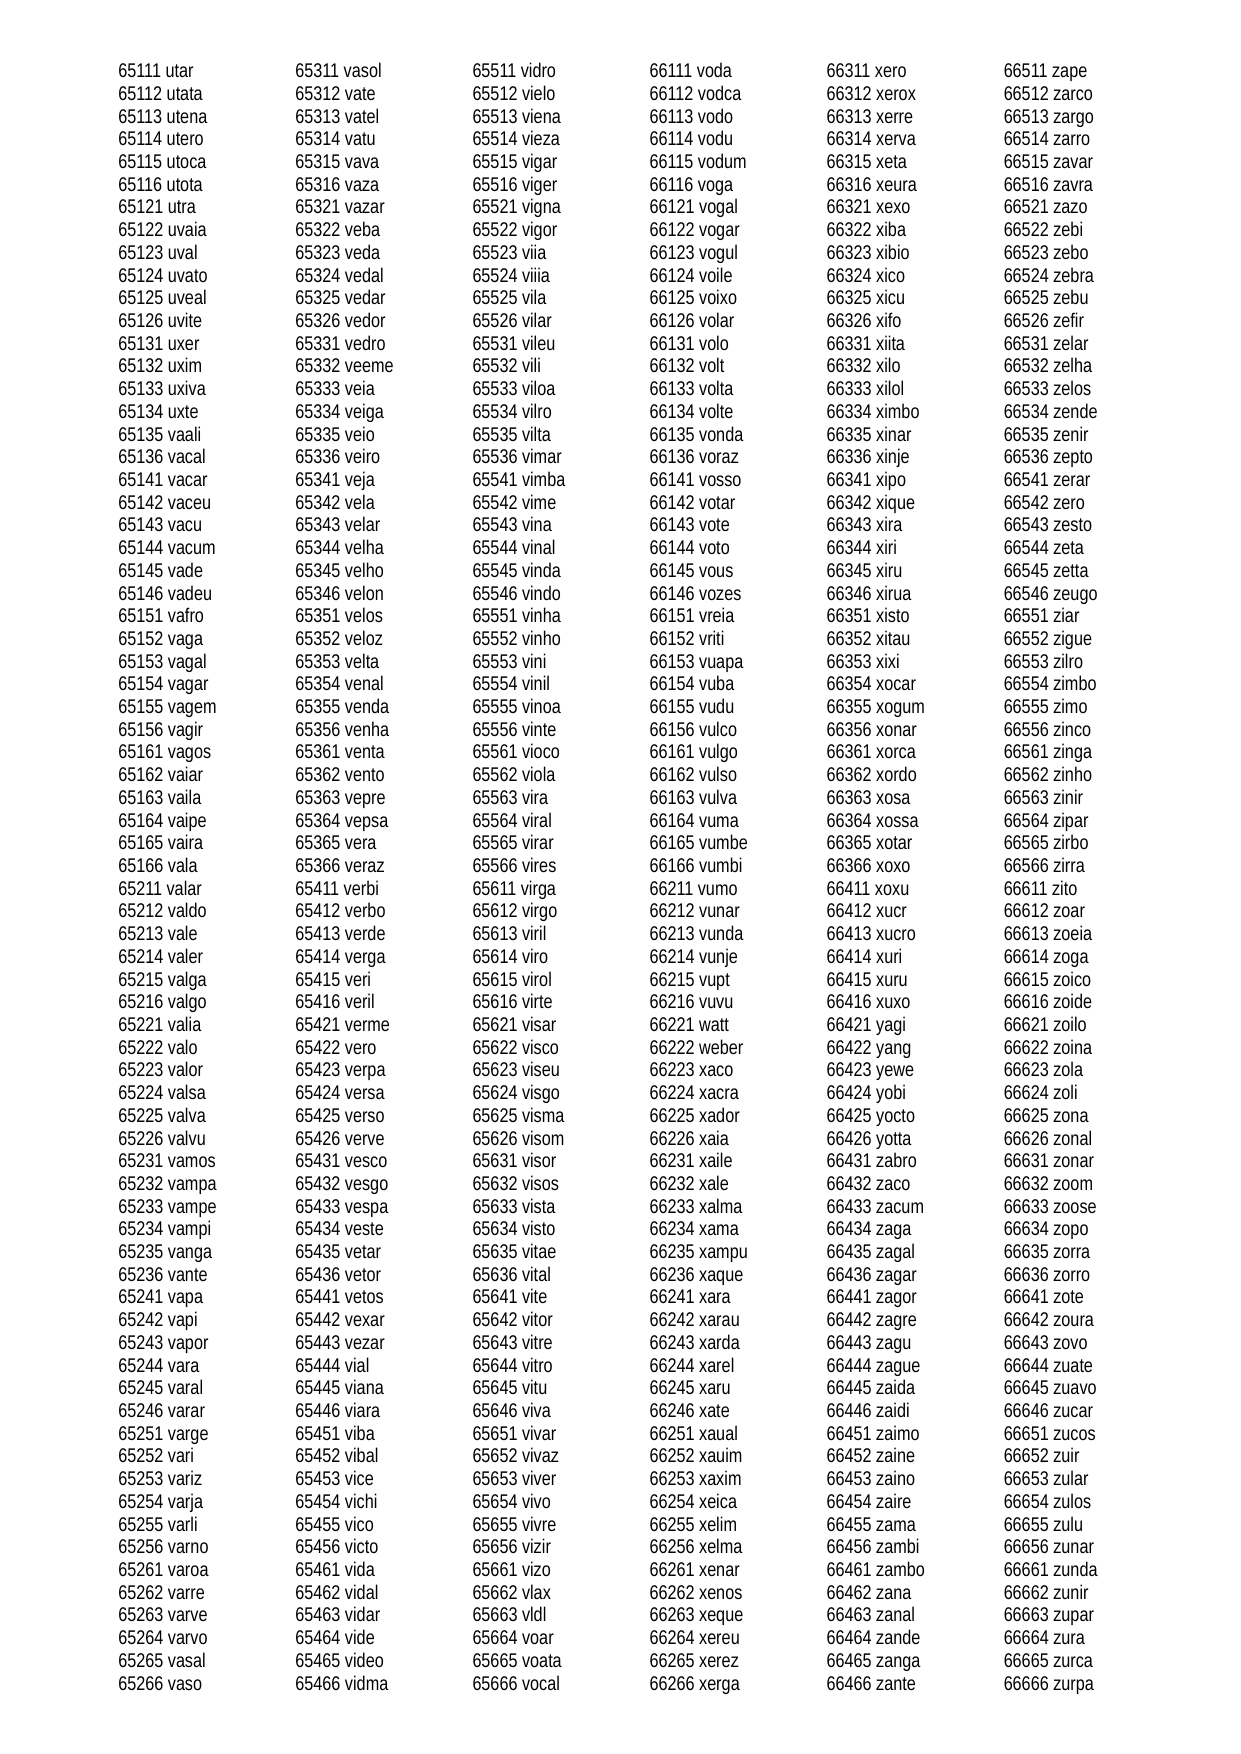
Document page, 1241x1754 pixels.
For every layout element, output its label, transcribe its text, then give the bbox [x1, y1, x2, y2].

text 65642 vitor [472, 1308, 649, 1331]
text 66646 zucar [1003, 1399, 1181, 1422]
text 65266 vaso [118, 1671, 295, 1694]
text 66425 yocto [826, 1104, 1003, 1126]
text 66662 zunir [1003, 1581, 1181, 1603]
text 66552 zigue [1003, 627, 1181, 649]
text 66561 zinga [1003, 740, 1181, 763]
text 66316 xeura [826, 173, 1003, 195]
text 65646 viva [472, 1399, 649, 1422]
text 66434 zaga [826, 1217, 1003, 1240]
text 65626 visom [472, 1126, 649, 1149]
text 65411 verbi [295, 877, 472, 899]
text 66645 zuavo [1003, 1376, 1181, 1399]
text 66461 zambo [826, 1558, 1003, 1581]
text 66444 zague [826, 1353, 1003, 1376]
text 66134 volte [649, 400, 826, 422]
text 66446 zaidi [826, 1399, 1003, 1422]
text 66246 xate [649, 1399, 826, 1422]
text 66613 zoeia [1003, 922, 1181, 945]
text 65146 vadeu [118, 581, 295, 604]
text 65555 vinoa [472, 695, 649, 718]
text 66515 zavar [1003, 150, 1181, 173]
text 65136 vacal [118, 445, 295, 468]
text 66664 zura [1003, 1626, 1181, 1649]
text 66155 vudu [649, 695, 826, 718]
text 66345 xiru [826, 559, 1003, 581]
text 65566 vires [472, 854, 649, 877]
text 66325 xicu [826, 286, 1003, 309]
text 65455 vico [295, 1512, 472, 1535]
text 66545 zetta [1003, 559, 1181, 581]
text 65542 vime [472, 491, 649, 513]
text 66162 vulso [649, 763, 826, 786]
text 65256 varno [118, 1535, 295, 1558]
text 65144 vacum [118, 536, 295, 559]
text 65433 vespa [295, 1194, 472, 1217]
text 65233 vampe [118, 1194, 295, 1217]
text 66511 zape [1003, 59, 1181, 82]
text 66226 xaia [649, 1126, 826, 1149]
text 65134 uxte [118, 400, 295, 422]
text 66466 zante [826, 1671, 1003, 1694]
text 66243 xarda [649, 1331, 826, 1353]
text 66432 zaco [826, 1172, 1003, 1194]
text 66242 xarau [649, 1308, 826, 1331]
text 65214 valer [118, 945, 295, 967]
text 66636 zorro [1003, 1263, 1181, 1285]
text 65152 vaga [118, 627, 295, 649]
text 66635 zorra [1003, 1240, 1181, 1263]
text 66265 xerez [649, 1649, 826, 1671]
text 66163 vulva [649, 786, 826, 808]
text 66232 xale [649, 1172, 826, 1194]
text 65655 vivre [472, 1512, 649, 1535]
text 65615 virol [472, 967, 649, 990]
text 65634 visto [472, 1217, 649, 1240]
text 66452 zaine [826, 1444, 1003, 1467]
text 66161 vulgo [649, 740, 826, 763]
text 66122 vogar [649, 218, 826, 241]
text 66354 xocar [826, 672, 1003, 695]
text 66525 zebu [1003, 286, 1181, 309]
text 66651 zucos [1003, 1422, 1181, 1444]
text 65422 vero [295, 1036, 472, 1058]
text 65521 vigna [472, 195, 649, 218]
text 66251 xaual [649, 1422, 826, 1444]
text 66333 xilol [826, 377, 1003, 400]
text 66231 xaile [649, 1149, 826, 1172]
text 65264 varvo [118, 1626, 295, 1649]
text 65462 vidal [295, 1581, 472, 1603]
text 66262 xenos [649, 1581, 826, 1603]
text 66114 vodu [649, 127, 826, 150]
text 65654 vivo [472, 1490, 649, 1512]
text 65344 velha [295, 536, 472, 559]
text 65641 vite [472, 1285, 649, 1308]
text 65461 vida [295, 1558, 472, 1581]
text 65224 valsa [118, 1081, 295, 1104]
text 66113 vodo [649, 104, 826, 127]
text 65314 vatu [295, 127, 472, 150]
text 65252 vari [118, 1444, 295, 1467]
text 66115 vodum [649, 150, 826, 173]
text 66624 zoli [1003, 1081, 1181, 1104]
text 65416 veril [295, 990, 472, 1013]
text 66346 xirua [826, 581, 1003, 604]
text 65332 veeme [295, 354, 472, 377]
text 65213 vale [118, 922, 295, 945]
text 66321 xexo [826, 195, 1003, 218]
text 66522 zebi [1003, 218, 1181, 241]
text 66356 xonar [826, 718, 1003, 740]
text 65556 vinte [472, 718, 649, 740]
text 65263 varve [118, 1603, 295, 1626]
text 66336 xinje [826, 445, 1003, 468]
text 66224 xacra [649, 1081, 826, 1104]
text 66166 vumbi [649, 854, 826, 877]
text 65451 viba [295, 1422, 472, 1444]
text 65132 uxim [118, 354, 295, 377]
text 65653 viver [472, 1467, 649, 1490]
text 65164 vaipe [118, 808, 295, 831]
text 66343 xira [826, 513, 1003, 536]
text 66564 zipar [1003, 808, 1181, 831]
text 66253 xaxim [649, 1467, 826, 1490]
text 65343 velar [295, 513, 472, 536]
text 65155 vagem [118, 695, 295, 718]
text 65212 valdo [118, 899, 295, 922]
text 65524 viiia [472, 263, 649, 286]
text 65613 viril [472, 922, 649, 945]
text 66534 zende [1003, 400, 1181, 422]
text 65365 vera [295, 831, 472, 854]
text 65242 vapi [118, 1308, 295, 1331]
text 66626 zonal [1003, 1126, 1181, 1149]
text 66551 ziar [1003, 604, 1181, 627]
text 66133 volta [649, 377, 826, 400]
text 65532 vili [472, 354, 649, 377]
text 66126 volar [649, 309, 826, 332]
text 65161 vagos [118, 740, 295, 763]
text 65342 vela [295, 491, 472, 513]
text 66523 zebo [1003, 241, 1181, 263]
text 66516 zavra [1003, 173, 1181, 195]
text 65563 vira [472, 786, 649, 808]
text 66156 vulco [649, 718, 826, 740]
text 65515 vigar [472, 150, 649, 173]
text 66132 volt [649, 354, 826, 377]
text 66535 zenir [1003, 422, 1181, 445]
text 66643 zovo [1003, 1331, 1181, 1353]
text 66424 yobi [826, 1081, 1003, 1104]
text 65125 uveal [118, 286, 295, 309]
text 65513 viena [472, 104, 649, 127]
text 66154 vuba [649, 672, 826, 695]
text 66234 xama [649, 1217, 826, 1240]
text 65142 vaceu [118, 491, 295, 513]
text 66135 vonda [649, 422, 826, 445]
text 66633 zoose [1003, 1194, 1181, 1217]
text 65153 vagal [118, 649, 295, 672]
text 65523 viia [472, 241, 649, 263]
text 65231 vamos [118, 1149, 295, 1172]
text 65651 vivar [472, 1422, 649, 1444]
text 66212 vunar [649, 899, 826, 922]
text 66353 xixi [826, 649, 1003, 672]
text 65211 valar [118, 877, 295, 899]
text 66322 xiba [826, 218, 1003, 241]
text 65126 uvite [118, 309, 295, 332]
text 66342 xique [826, 491, 1003, 513]
text 65536 vimar [472, 445, 649, 468]
text 66252 xauim [649, 1444, 826, 1467]
text 66665 zurca [1003, 1649, 1181, 1671]
text 65311 vasol [295, 59, 472, 82]
text 66235 xampu [649, 1240, 826, 1263]
text 65454 vichi [295, 1490, 472, 1512]
text 65133 uxiva [118, 377, 295, 400]
text 65355 venda [295, 695, 472, 718]
text 66365 xotar [826, 831, 1003, 854]
text 66165 vumbe [649, 831, 826, 854]
text 65346 velon [295, 581, 472, 604]
text 66431 zabro [826, 1149, 1003, 1172]
text 65662 vlax [472, 1581, 649, 1603]
text 66263 xeque [649, 1603, 826, 1626]
text 65221 valia [118, 1013, 295, 1036]
text 66313 xerre [826, 104, 1003, 127]
text 65253 variz [118, 1467, 295, 1490]
text 66412 xucr [826, 899, 1003, 922]
text 65234 vampi [118, 1217, 295, 1240]
text 65215 valga [118, 967, 295, 990]
text 66451 zaimo [826, 1422, 1003, 1444]
text 65244 vara [118, 1353, 295, 1376]
text 65452 vibal [295, 1444, 472, 1467]
text 65465 video [295, 1649, 472, 1671]
text 65265 vasal [118, 1649, 295, 1671]
text 66332 xilo [826, 354, 1003, 377]
text 65466 vidma [295, 1671, 472, 1694]
text 65412 verbo [295, 899, 472, 922]
text 66554 zimbo [1003, 672, 1181, 695]
text 65625 visma [472, 1104, 649, 1126]
text 65553 vini [472, 649, 649, 672]
text 65115 utoca [118, 150, 295, 173]
text 66146 vozes [649, 581, 826, 604]
text 66143 vote [649, 513, 826, 536]
text 65541 vimba [472, 468, 649, 491]
text 66261 xenar [649, 1558, 826, 1581]
text 65165 vaira [118, 831, 295, 854]
text 65226 valvu [118, 1126, 295, 1149]
text 66236 xaque [649, 1263, 826, 1285]
text 66654 zulos [1003, 1490, 1181, 1512]
text 66244 xarel [649, 1353, 826, 1376]
text 65415 veri [295, 967, 472, 990]
text 66563 zinir [1003, 786, 1181, 808]
text 65324 vedal [295, 263, 472, 286]
text 65631 visor [472, 1149, 649, 1172]
text 65663 vldl [472, 1603, 649, 1626]
text 66334 ximbo [826, 400, 1003, 422]
text 65544 vinal [472, 536, 649, 559]
text 66414 xuri [826, 945, 1003, 967]
text 65664 voar [472, 1626, 649, 1649]
text 65561 vioco [472, 740, 649, 763]
text 65114 utero [118, 127, 295, 150]
text 66323 xibio [826, 241, 1003, 263]
text 65423 verpa [295, 1058, 472, 1081]
text 66366 xoxo [826, 854, 1003, 877]
text 65545 vinda [472, 559, 649, 581]
text 66124 voile [649, 263, 826, 286]
text 65135 vaali [118, 422, 295, 445]
text 66214 vunje [649, 945, 826, 967]
text 66141 vosso [649, 468, 826, 491]
text 66512 zarco [1003, 82, 1181, 104]
text 66315 xeta [826, 150, 1003, 173]
text 65163 vaila [118, 786, 295, 808]
text 65261 varoa [118, 1558, 295, 1581]
text 66266 xerga [649, 1671, 826, 1694]
text 66541 zerar [1003, 468, 1181, 491]
text 66422 yang [826, 1036, 1003, 1058]
text 66116 voga [649, 173, 826, 195]
text 65456 victo [295, 1535, 472, 1558]
text 66455 zama [826, 1512, 1003, 1535]
text 65431 vesco [295, 1149, 472, 1172]
text 65535 vilta [472, 422, 649, 445]
text 65661 vizo [472, 1558, 649, 1581]
text 65166 vala [118, 854, 295, 877]
text 66335 xinar [826, 422, 1003, 445]
text 65243 vapor [118, 1331, 295, 1353]
text 66623 zola [1003, 1058, 1181, 1081]
text 66611 zito [1003, 877, 1181, 899]
text 65345 velho [295, 559, 472, 581]
text 65441 vetos [295, 1285, 472, 1308]
text 66546 zeugo [1003, 581, 1181, 604]
text 65652 vivaz [472, 1444, 649, 1467]
text 66145 vous [649, 559, 826, 581]
text 65445 viana [295, 1376, 472, 1399]
text 65514 vieza [472, 127, 649, 150]
text 65444 vial [295, 1353, 472, 1376]
text 66463 zanal [826, 1603, 1003, 1626]
text 65331 vedro [295, 332, 472, 354]
text 66634 zopo [1003, 1217, 1181, 1240]
text 65352 veloz [295, 627, 472, 649]
text 65313 vatel [295, 104, 472, 127]
text 66433 zacum [826, 1194, 1003, 1217]
text 65361 venta [295, 740, 472, 763]
text 65262 varre [118, 1581, 295, 1603]
text 66465 zanga [826, 1649, 1003, 1671]
text 66631 zonar [1003, 1149, 1181, 1172]
text 65156 vagir [118, 718, 295, 740]
text 66151 vreia [649, 604, 826, 627]
text 65424 versa [295, 1081, 472, 1104]
text 65143 vacu [118, 513, 295, 536]
text 66513 zargo [1003, 104, 1181, 127]
text 65565 virar [472, 831, 649, 854]
text 66125 voixo [649, 286, 826, 309]
text 66666 zurpa [1003, 1671, 1181, 1694]
text 66121 vogal [649, 195, 826, 218]
text 65534 vilro [472, 400, 649, 422]
text 65334 veiga [295, 400, 472, 422]
text 65436 vetor [295, 1263, 472, 1285]
text 66136 voraz [649, 445, 826, 468]
text 65552 vinho [472, 627, 649, 649]
text 66326 xifo [826, 309, 1003, 332]
text 65245 varal [118, 1376, 295, 1399]
text 66443 zagu [826, 1331, 1003, 1353]
text 65546 vindo [472, 581, 649, 604]
text 66421 yagi [826, 1013, 1003, 1036]
text 65362 vento [295, 763, 472, 786]
text 65353 velta [295, 649, 472, 672]
text 66324 xico [826, 263, 1003, 286]
text 66625 zona [1003, 1104, 1181, 1126]
text 65562 viola [472, 763, 649, 786]
text 66164 vuma [649, 808, 826, 831]
text 65463 vidar [295, 1603, 472, 1626]
text 66363 xosa [826, 786, 1003, 808]
text 65512 vielo [472, 82, 649, 104]
text 65624 visgo [472, 1081, 649, 1104]
text 66652 zuir [1003, 1444, 1181, 1467]
text 65232 vampa [118, 1172, 295, 1194]
text 65341 veja [295, 468, 472, 491]
text 66436 zagar [826, 1263, 1003, 1285]
text 66566 zirra [1003, 854, 1181, 877]
text 66256 xelma [649, 1535, 826, 1558]
text 65124 uvato [118, 263, 295, 286]
text 65666 vocal [472, 1671, 649, 1694]
text 66565 zirbo [1003, 831, 1181, 854]
text 66663 zupar [1003, 1603, 1181, 1626]
text 65531 vileu [472, 332, 649, 354]
text 65443 vezar [295, 1331, 472, 1353]
text 65236 vante [118, 1263, 295, 1285]
text 65446 viara [295, 1399, 472, 1422]
text 66562 zinho [1003, 763, 1181, 786]
text 65554 vinil [472, 672, 649, 695]
text 66614 zoga [1003, 945, 1181, 967]
text 65116 utota [118, 173, 295, 195]
text 66441 zagor [826, 1285, 1003, 1308]
text 66632 zoom [1003, 1172, 1181, 1194]
text 65623 viseu [472, 1058, 649, 1081]
text 66612 zoar [1003, 899, 1181, 922]
text 66142 votar [649, 491, 826, 513]
text 65113 utena [118, 104, 295, 127]
text 66536 zepto [1003, 445, 1181, 468]
text 65154 vagar [118, 672, 295, 695]
text 65564 viral [472, 808, 649, 831]
text 66556 zinco [1003, 718, 1181, 740]
text 65141 vacar [118, 468, 295, 491]
text 65216 valgo [118, 990, 295, 1013]
text 65241 vapa [118, 1285, 295, 1308]
text 65321 vazar [295, 195, 472, 218]
text 66615 zoico [1003, 967, 1181, 990]
text 65112 utata [118, 82, 295, 104]
text 66543 zesto [1003, 513, 1181, 536]
text 65621 visar [472, 1013, 649, 1036]
text 66423 yewe [826, 1058, 1003, 1081]
text 66153 vuapa [649, 649, 826, 672]
text 65612 virgo [472, 899, 649, 922]
text 66254 xeica [649, 1490, 826, 1512]
text 65222 valo [118, 1036, 295, 1058]
text 65656 vizir [472, 1535, 649, 1558]
text 65121 utra [118, 195, 295, 218]
text 65323 veda [295, 241, 472, 263]
text 66344 xiri [826, 536, 1003, 559]
text 65421 verme [295, 1013, 472, 1036]
text 66233 xalma [649, 1194, 826, 1217]
text 65413 verde [295, 922, 472, 945]
text 65333 veia [295, 377, 472, 400]
text 65312 vate [295, 82, 472, 104]
text 66655 zulu [1003, 1512, 1181, 1535]
text 66364 xossa [826, 808, 1003, 831]
text 65356 venha [295, 718, 472, 740]
text 66661 zunda [1003, 1558, 1181, 1581]
text 65246 varar [118, 1399, 295, 1422]
text 66215 vupt [649, 967, 826, 990]
text 65254 varja [118, 1490, 295, 1512]
text 65151 vafro [118, 604, 295, 627]
text 66361 xorca [826, 740, 1003, 763]
text 66314 xerva [826, 127, 1003, 150]
text 66144 voto [649, 536, 826, 559]
text 65366 veraz [295, 854, 472, 877]
text 65414 verga [295, 945, 472, 967]
text 66462 zana [826, 1581, 1003, 1603]
text 65326 vedor [295, 309, 472, 332]
text 65363 vepre [295, 786, 472, 808]
text 65364 vepsa [295, 808, 472, 831]
text 66533 zelos [1003, 377, 1181, 400]
text 66456 zambi [826, 1535, 1003, 1558]
text 65145 vade [118, 559, 295, 581]
text 66435 zagal [826, 1240, 1003, 1263]
text 65131 uxer [118, 332, 295, 354]
text 66241 xara [649, 1285, 826, 1308]
text 66416 xuxo [826, 990, 1003, 1013]
text 66131 volo [649, 332, 826, 354]
text 66213 vunda [649, 922, 826, 945]
text 66453 zaino [826, 1467, 1003, 1490]
text 65632 visos [472, 1172, 649, 1194]
text 65336 veiro [295, 445, 472, 468]
text 66223 xaco [649, 1058, 826, 1081]
text 65665 voata [472, 1649, 649, 1671]
text 65123 uval [118, 241, 295, 263]
text 66454 zaire [826, 1490, 1003, 1512]
text 66216 vuvu [649, 990, 826, 1013]
text 66641 zote [1003, 1285, 1181, 1308]
text 66521 zazo [1003, 195, 1181, 218]
text 65354 venal [295, 672, 472, 695]
text 65533 viloa [472, 377, 649, 400]
text 65633 vista [472, 1194, 649, 1217]
text 66255 xelim [649, 1512, 826, 1535]
text 65644 vitro [472, 1353, 649, 1376]
text 66411 xoxu [826, 877, 1003, 899]
text 65251 varge [118, 1422, 295, 1444]
text 66311 xero [826, 59, 1003, 82]
text 66341 xipo [826, 468, 1003, 491]
text 65616 virte [472, 990, 649, 1013]
text 66264 xereu [649, 1626, 826, 1649]
text 66312 xerox [826, 82, 1003, 104]
text 66616 zoide [1003, 990, 1181, 1013]
text 65255 varli [118, 1512, 295, 1535]
text 66531 zelar [1003, 332, 1181, 354]
text 65614 viro [472, 945, 649, 967]
text 66222 weber [649, 1036, 826, 1058]
text 66245 xaru [649, 1376, 826, 1399]
text 65522 vigor [472, 218, 649, 241]
text 65111 utar [118, 59, 295, 82]
text 66656 zunar [1003, 1535, 1181, 1558]
text 65432 vesgo [295, 1172, 472, 1194]
text 65351 velos [295, 604, 472, 627]
text 65453 vice [295, 1467, 472, 1490]
text 66225 xador [649, 1104, 826, 1126]
text 65511 vidro [472, 59, 649, 82]
text 65434 veste [295, 1217, 472, 1240]
text 66362 xordo [826, 763, 1003, 786]
text 65643 vitre [472, 1331, 649, 1353]
text 66526 zefir [1003, 309, 1181, 332]
text 66413 xucro [826, 922, 1003, 945]
text 66542 zero [1003, 491, 1181, 513]
text 66622 zoina [1003, 1036, 1181, 1058]
text 65464 vide [295, 1626, 472, 1649]
text 65225 valva [118, 1104, 295, 1126]
text 65316 vaza [295, 173, 472, 195]
text 65235 vanga [118, 1240, 295, 1263]
text 66123 vogul [649, 241, 826, 263]
text 66111 voda [649, 59, 826, 82]
text 66644 zuate [1003, 1353, 1181, 1376]
text 66352 xitau [826, 627, 1003, 649]
text 66426 yotta [826, 1126, 1003, 1149]
text 66445 zaida [826, 1376, 1003, 1399]
text 65543 vina [472, 513, 649, 536]
text 66642 zoura [1003, 1308, 1181, 1331]
text 66442 zagre [826, 1308, 1003, 1331]
text 65122 uvaia [118, 218, 295, 241]
text 65526 vilar [472, 309, 649, 332]
text 65645 vitu [472, 1376, 649, 1399]
text 66355 xogum [826, 695, 1003, 718]
text 65516 viger [472, 173, 649, 195]
text 65335 veio [295, 422, 472, 445]
text 65322 veba [295, 218, 472, 241]
text 65636 vital [472, 1263, 649, 1285]
text 65551 vinha [472, 604, 649, 627]
text 66544 zeta [1003, 536, 1181, 559]
text 66415 xuru [826, 967, 1003, 990]
text 66464 zande [826, 1626, 1003, 1649]
text 66532 zelha [1003, 354, 1181, 377]
text 66524 zebra [1003, 263, 1181, 286]
text 66351 xisto [826, 604, 1003, 627]
text 66112 vodca [649, 82, 826, 104]
text 65325 vedar [295, 286, 472, 309]
text 66621 zoilo [1003, 1013, 1181, 1036]
text 66211 vumo [649, 877, 826, 899]
text 65425 verso [295, 1104, 472, 1126]
text 65162 vaiar [118, 763, 295, 786]
text 66553 zilro [1003, 649, 1181, 672]
text 65315 vava [295, 150, 472, 173]
text 66221 watt [649, 1013, 826, 1036]
text 65525 vila [472, 286, 649, 309]
text 65223 valor [118, 1058, 295, 1081]
text 65611 virga [472, 877, 649, 899]
text 65635 vitae [472, 1240, 649, 1263]
text 66555 zimo [1003, 695, 1181, 718]
text 66152 vriti [649, 627, 826, 649]
text 66514 zarro [1003, 127, 1181, 150]
text 65622 visco [472, 1036, 649, 1058]
text 65442 vexar [295, 1308, 472, 1331]
text 65435 vetar [295, 1240, 472, 1263]
text 66653 zular [1003, 1467, 1181, 1490]
text 65426 verve [295, 1126, 472, 1149]
text 66331 xiita [826, 332, 1003, 354]
